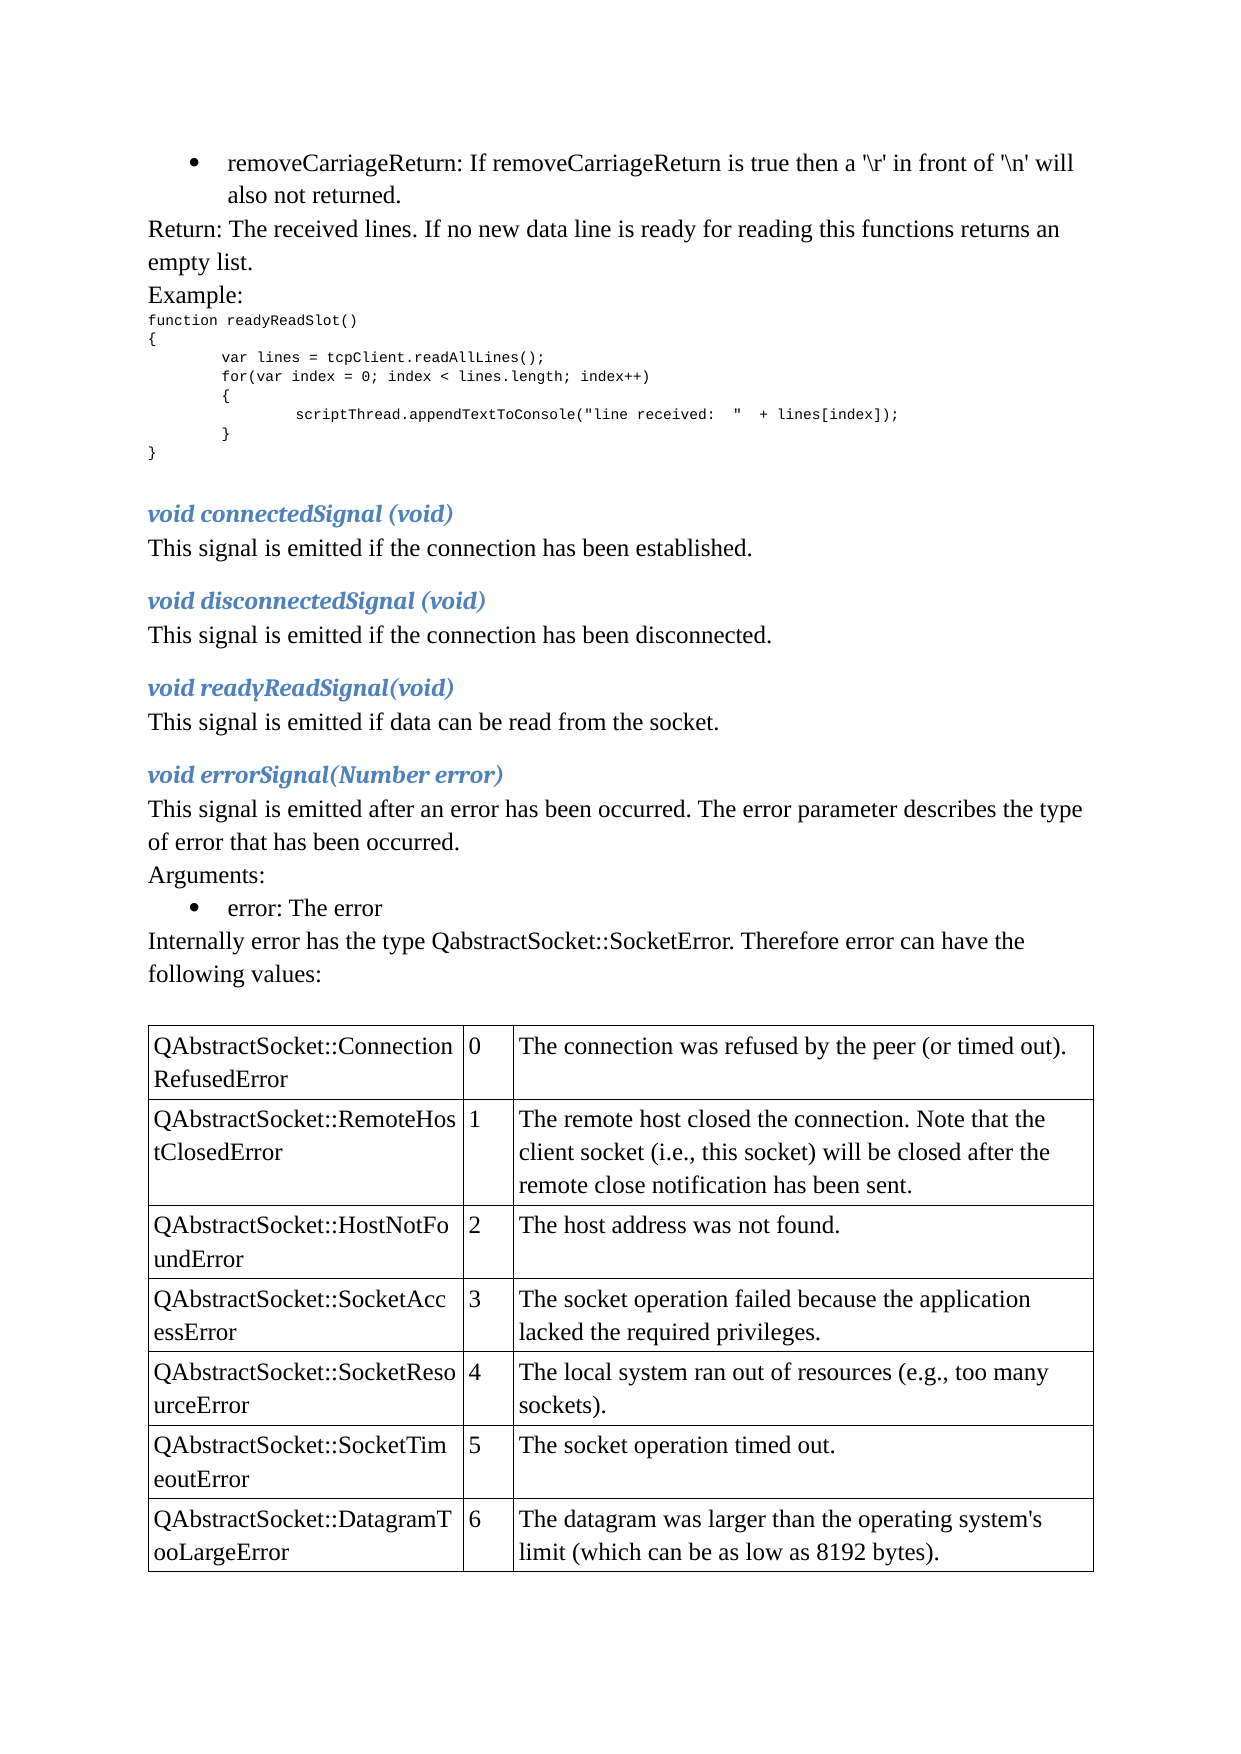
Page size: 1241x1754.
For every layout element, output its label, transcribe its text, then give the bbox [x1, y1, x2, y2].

table_cell The remote host closed the connection. Note that the client socket (i.e., this socket) will be closed after the remote close notification has been sent. [514, 1100, 1093, 1205]
table_cell QAbstractSocket::SocketResourceError [149, 1352, 463, 1425]
table_cell QAbstractSocket::DatagramTooLargeError [149, 1499, 463, 1571]
text This signal is emitted if data can be read from the socket. [148, 707, 1093, 736]
table_cell 2 [464, 1206, 513, 1278]
list error: The error [190, 893, 1093, 922]
table_cell The local system ran out of resources (e.g., too many sockets). [514, 1352, 1093, 1425]
table_cell QAbstractSocket::HostNotFoundError [149, 1206, 463, 1278]
subtitle void readyReadSignal(void) [148, 674, 1093, 703]
table_header 0 [464, 1026, 513, 1098]
text This signal is emitted if the connection has been established. [148, 533, 1093, 562]
text Example: [148, 280, 1093, 308]
table_cell 3 [464, 1279, 513, 1351]
text var lines = tcpClient.readAllLines(); [148, 351, 1093, 367]
table_cell The datagram was larger than the operating system's limit (which can be as low as 8192 bytes). [514, 1499, 1093, 1571]
table_cell 4 [464, 1352, 513, 1425]
text { [148, 388, 1093, 405]
text } [148, 445, 1093, 462]
table_cell QAbstractSocket::SocketAccessError [149, 1279, 463, 1351]
table_header QAbstractSocket::ConnectionRefusedError [149, 1026, 463, 1098]
table_cell 5 [464, 1426, 513, 1498]
text Return: The received lines. If no new data line is ready for reading this functions returns an empty list. [148, 214, 1093, 275]
list removeCarriageReturn: If removeCarriageReturn is true then a '\r' in front of '\n' will also not returned. [190, 148, 1093, 209]
subtitle void disconnectedSignal (void) [148, 587, 1093, 616]
text Arguments: [148, 860, 1093, 889]
table_cell The socket operation timed out. [514, 1426, 1093, 1498]
text scriptThread.appendTextToConsole("line received: " + lines[index]); [148, 407, 1093, 424]
table_cell The socket operation failed because the application lacked the required privileges. [514, 1279, 1093, 1351]
text This signal is emitted if the connection has been disconnected. [148, 620, 1093, 649]
list Internally error has the type QabstractSocket::SocketError. Therefore error can have the following values: [148, 926, 1093, 988]
subtitle void connectedSignal (void) [148, 500, 1093, 529]
text { [148, 332, 1093, 348]
subtitle void errorSignal(Number error) [148, 761, 1093, 790]
text for(var index = 0; index < lines.length; index++) [148, 369, 1093, 386]
text This signal is emitted after an error has been occurred. The error parameter describes the type of error that has been occurred. [148, 794, 1093, 856]
table_cell 1 [464, 1100, 513, 1205]
table_header The connection was refused by the peer (or timed out). [514, 1026, 1093, 1098]
text function readyReadSlot() [148, 313, 1093, 329]
table_cell 6 [464, 1499, 513, 1571]
table_cell The host address was not found. [514, 1206, 1093, 1278]
table_cell QAbstractSocket::SocketTimeoutError [149, 1426, 463, 1498]
text } [148, 426, 1093, 443]
table_cell QAbstractSocket::RemoteHostClosedError [149, 1100, 463, 1205]
